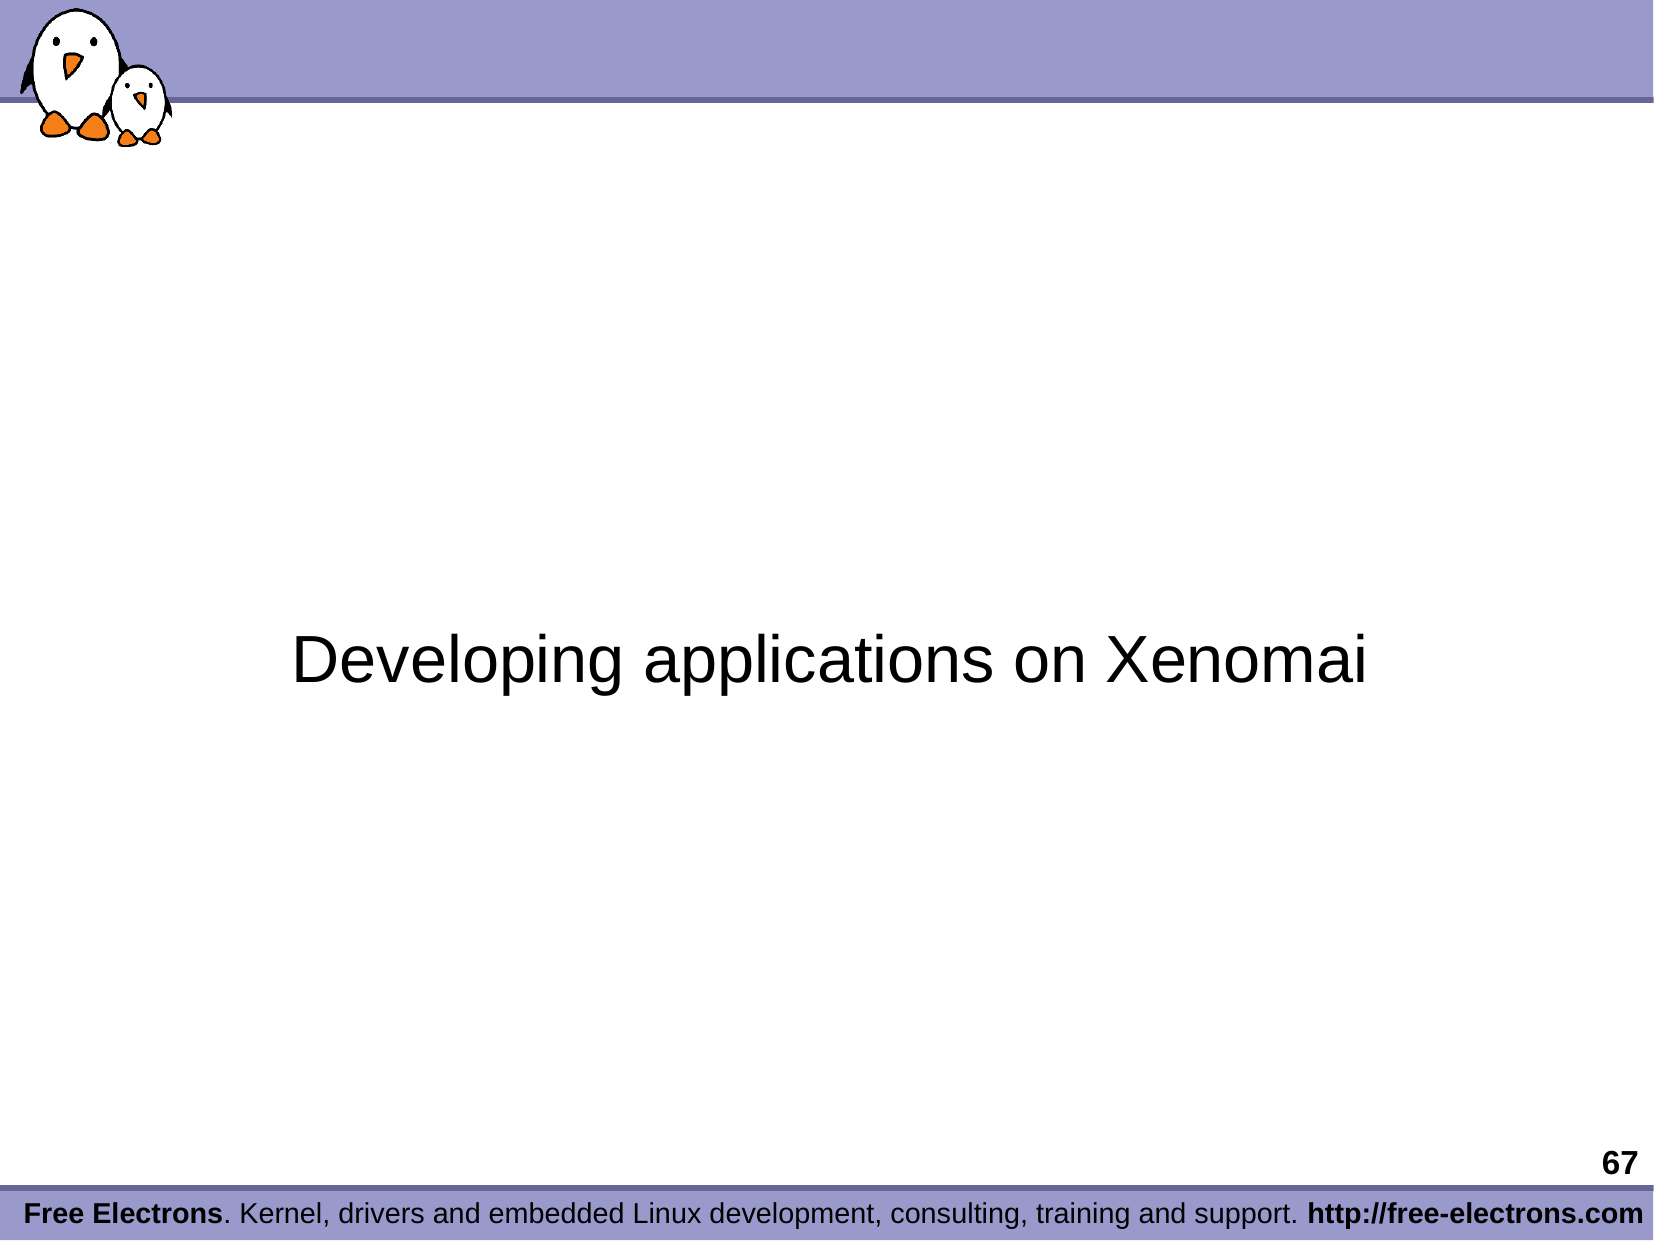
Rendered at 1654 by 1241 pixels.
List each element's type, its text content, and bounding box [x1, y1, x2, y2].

picture [20, 8, 172, 147]
subtitle Developing applications on Xenomai [68, 201, 1592, 1118]
